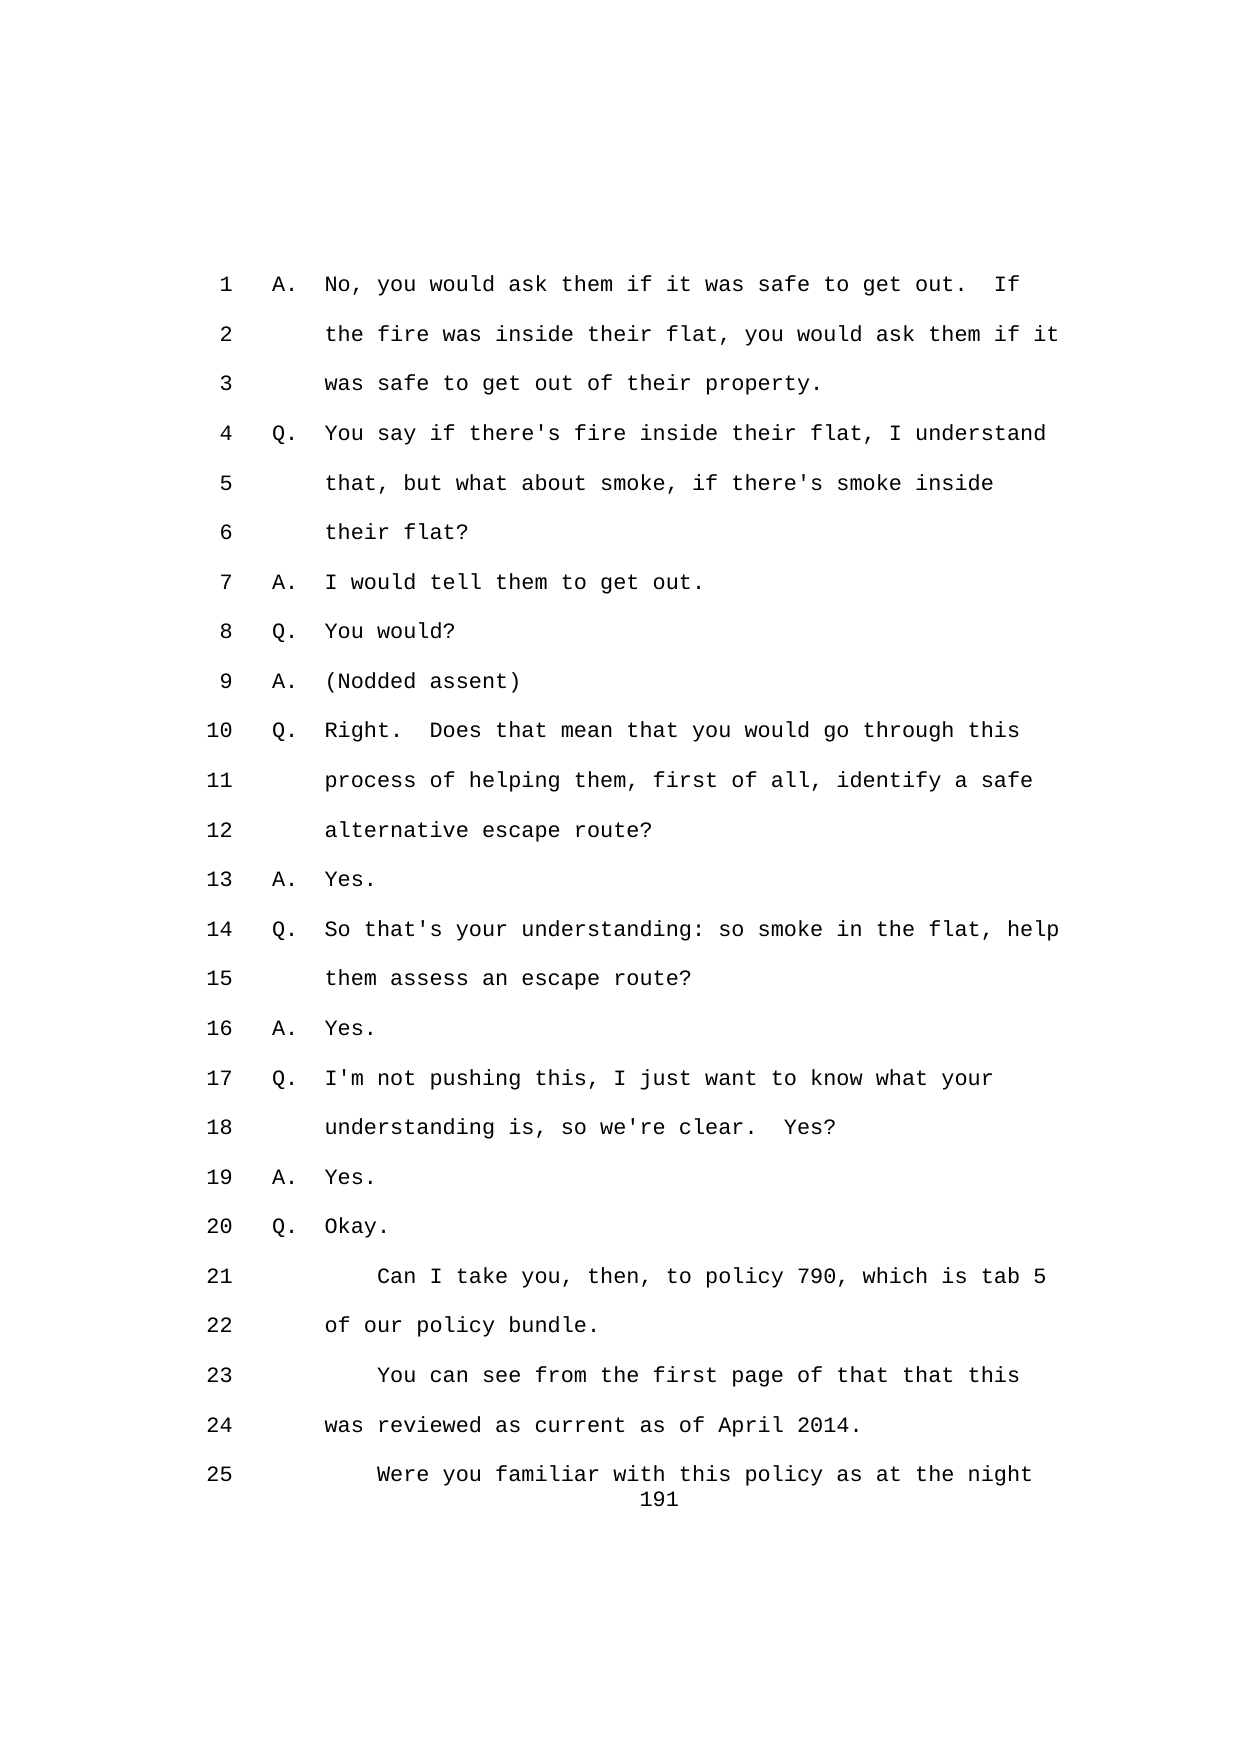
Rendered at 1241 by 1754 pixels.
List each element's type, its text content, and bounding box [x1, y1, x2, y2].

text 5 that, but what about smoke, if there's smoke inside [75, 472, 1165, 496]
text 11 process of helping them, first of all, identify a safe [75, 769, 1165, 794]
text 10 Q. Right. Does that mean that you would go through this [75, 719, 1165, 744]
text 9 A. (Nodded assent) [75, 670, 1165, 695]
text 20 Q. Okay. [75, 1215, 1165, 1240]
text 191 [75, 1488, 1165, 1513]
text 15 them assess an escape route? [75, 967, 1165, 992]
text 12 alternative escape route? [75, 819, 1165, 843]
text 16 A. Yes. [75, 1017, 1165, 1042]
text 3 was safe to get out of their property. [75, 372, 1165, 397]
text 22 of our policy bundle. [75, 1314, 1165, 1339]
text 8 Q. You would? [75, 620, 1165, 645]
text 18 understanding is, so we're clear. Yes? [75, 1116, 1165, 1141]
text 7 A. I would tell them to get out. [75, 571, 1165, 596]
text 14 Q. So that's your understanding: so smoke in the flat, help [75, 918, 1165, 943]
text 4 Q. You say if there's fire inside their flat, I understand [75, 422, 1165, 447]
text 19 A. Yes. [75, 1166, 1165, 1191]
text 2 the fire was inside their flat, you would ask them if it [75, 323, 1165, 348]
text 25 Were you familiar with this policy as at the night [75, 1463, 1165, 1488]
text 17 Q. I'm not pushing this, I just want to know what your [75, 1067, 1165, 1091]
text 23 You can see from the first page of that that this [75, 1364, 1165, 1389]
text 6 their flat? [75, 521, 1165, 546]
text 1 A. No, you would ask them if it was safe to get out. If [75, 273, 1165, 298]
text 13 A. Yes. [75, 868, 1165, 893]
text 24 was reviewed as current as of April 2014. [75, 1414, 1165, 1438]
text 21 Can I take you, then, to policy 790, which is tab 5 [75, 1265, 1165, 1290]
